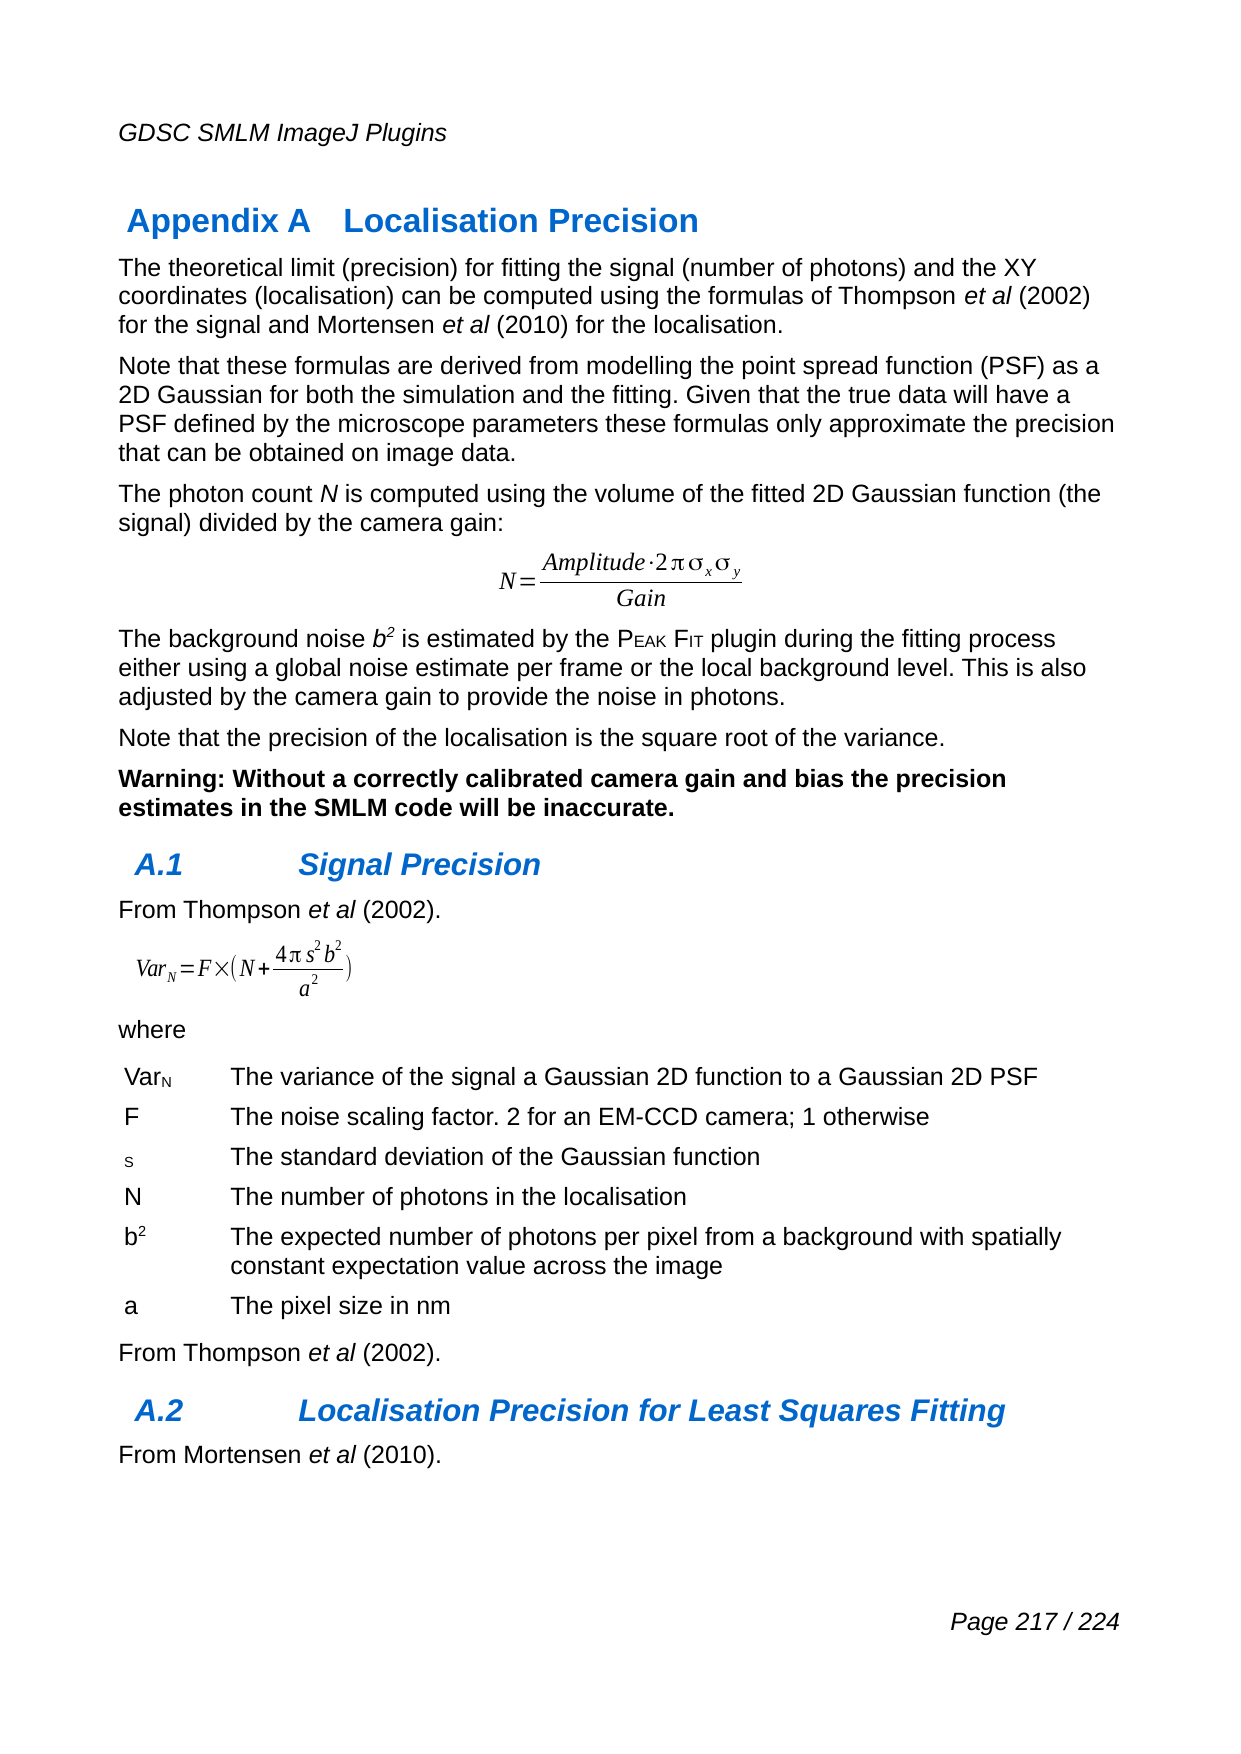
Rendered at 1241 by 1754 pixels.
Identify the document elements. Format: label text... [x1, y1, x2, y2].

text Note that the precision of the localisation is the square root of the variance. [118, 723, 1122, 751]
text Warning: Without a correctly calibrated camera gain and bias the precision estimates in the SMLM code will be inaccurate. [118, 764, 1122, 821]
subtitle Localisation Precision [118, 201, 1122, 240]
subtitle Localisation Precision for Least Squares Fitting [118, 1392, 1122, 1428]
table_header The variance of the signal a Gaussian 2D function to a Gaussian 2D PSF [224, 1056, 1123, 1096]
table_cell The standard deviation of the Gaussian function [224, 1136, 1123, 1176]
table_cell The noise scaling factor. 2 for an EM-CCD camera; 1 otherwise [224, 1096, 1123, 1136]
table_cell a [118, 1286, 224, 1326]
table_cell The pixel size in nm [224, 1286, 1123, 1326]
table_header VarN [118, 1056, 224, 1096]
text From Thompson et al (2002). [118, 895, 1122, 924]
text The theoretical limit (precision) for fitting the signal (number of photons) and the XY coordinates (localisation) can be computed using the formulas of Thompson et al (2002) for the signal and Mortensen et al (2010) for the localisation. [118, 252, 1122, 339]
text where [118, 1014, 1122, 1043]
text From Mortensen et al (2010). [118, 1440, 1122, 1469]
table_cell b2 [118, 1217, 224, 1286]
table_cell The number of photons in the localisation [224, 1176, 1123, 1217]
subtitle Signal Precision [118, 846, 1122, 882]
text Note that these formulas are derived from modelling the point spread function (PSF) as a 2D Gaussian for both the simulation and the fitting. Given that the true data will have a PSF defined by the microscope parameters these formulas only approximate the precision that can be obtained on image data. [118, 351, 1122, 466]
table_cell F [118, 1096, 224, 1136]
table_cell N [118, 1176, 224, 1217]
table_cell S [118, 1136, 224, 1176]
text The background noise b2 is estimated by the Peak Fit plugin during the fitting process either using a global noise estimate per frame or the local background level. This is also adjusted by the camera gain to provide the noise in photons. [118, 624, 1122, 710]
text The photon count N is computed using the volume of the fitted 2D Gaussian function (the signal) divided by the camera gain: [118, 479, 1122, 536]
table_cell The expected number of photons per pixel from a background with spatially constant expectation value across the image [224, 1217, 1123, 1286]
text From Thompson et al (2002). [118, 1338, 1122, 1367]
